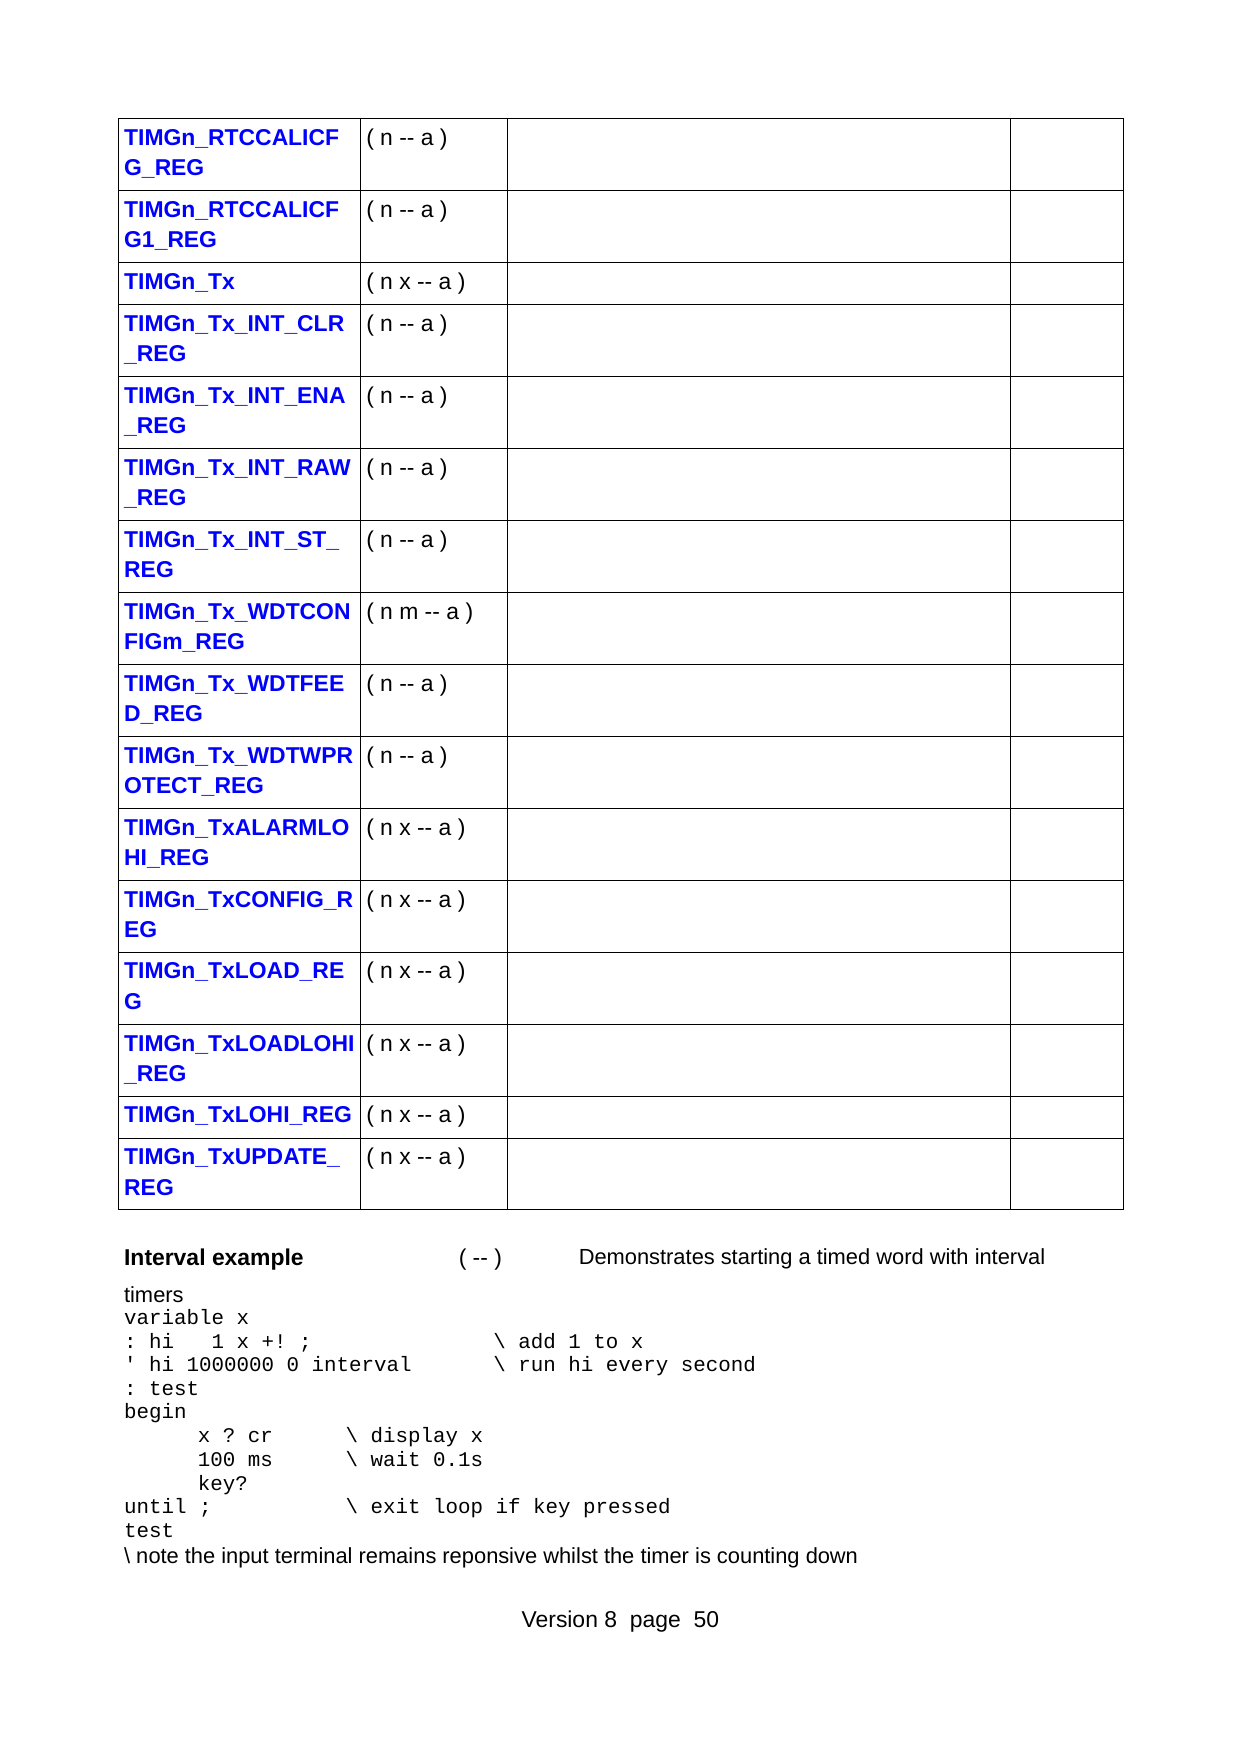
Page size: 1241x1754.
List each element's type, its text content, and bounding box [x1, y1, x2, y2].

table_cell [1011, 449, 1123, 520]
table_cell [1011, 809, 1123, 880]
table_cell TIMGn_Tx_WDTCONFIGm_REG [119, 593, 360, 664]
table_cell ( n -- a ) [361, 521, 507, 592]
table_cell ( n -- a ) [361, 119, 507, 190]
table_cell TIMGn_RTCCALICFG1_REG [119, 191, 360, 262]
table_cell [1011, 305, 1123, 376]
table_cell [1011, 1097, 1123, 1137]
table_cell [508, 881, 1010, 952]
table_cell ( n -- a ) [361, 377, 507, 448]
table_cell ( n x -- a ) [361, 1139, 507, 1209]
table_cell [1011, 263, 1123, 304]
table_header Demonstrates starting a timed word with interval [573, 1238, 1123, 1276]
table_cell [508, 305, 1010, 376]
table_cell [1011, 737, 1123, 808]
table_cell TIMGn_Tx_WDTFEED_REG [119, 665, 360, 736]
table_cell ( n x -- a ) [361, 263, 507, 304]
table_cell [508, 737, 1010, 808]
table_cell ( n -- a ) [361, 449, 507, 520]
table_cell [508, 1139, 1010, 1209]
table_cell TIMGn_Tx [119, 263, 360, 304]
table_cell [508, 521, 1010, 592]
table_cell ( n -- a ) [361, 305, 507, 376]
table_cell [1011, 1139, 1123, 1209]
table_cell ( n x -- a ) [361, 881, 507, 952]
table_cell [508, 377, 1010, 448]
table_cell TIMGn_TxCONFIG_REG [119, 881, 360, 952]
table_cell [1011, 191, 1123, 262]
table_cell [1011, 377, 1123, 448]
table_cell ( n x -- a ) [361, 953, 507, 1024]
table_cell [1011, 521, 1123, 592]
table_cell [508, 263, 1010, 304]
table_cell [1011, 953, 1123, 1024]
table_cell [508, 953, 1010, 1024]
table_header Interval example [118, 1238, 453, 1276]
table_cell TIMGn_TxUPDATE_REG [119, 1139, 360, 1209]
table_cell TIMGn_RTCCALICFG_REG [119, 119, 360, 190]
table_cell TIMGn_TxLOAD_REG [119, 953, 360, 1024]
table_cell [508, 191, 1010, 262]
table_cell [1011, 593, 1123, 664]
table_cell [508, 1025, 1010, 1096]
table_cell ( n -- a ) [361, 665, 507, 736]
table_cell [1011, 1025, 1123, 1096]
table_cell ( n -- a ) [361, 737, 507, 808]
table_cell [1011, 881, 1123, 952]
table_cell TIMGn_Tx_INT_ST_REG [119, 521, 360, 592]
table_cell TIMGn_TxALARMLOHI_REG [119, 809, 360, 880]
table_cell [1011, 665, 1123, 736]
table_cell ( n -- a ) [361, 191, 507, 262]
table_cell TIMGn_TxLOADLOHI_REG [119, 1025, 360, 1096]
table_cell [508, 593, 1010, 664]
table_cell TIMGn_Tx_WDTWPROTECT_REG [119, 737, 360, 808]
table_cell [508, 809, 1010, 880]
table_cell [508, 665, 1010, 736]
table_cell [1011, 119, 1123, 190]
table_cell ( n x -- a ) [361, 1025, 507, 1096]
table_cell TIMGn_TxLOHI_REG [119, 1097, 360, 1137]
table_cell ( n m -- a ) [361, 593, 507, 664]
table_cell ( n x -- a ) [361, 1097, 507, 1137]
table_cell timers variable x : hi 1 x +! ; \ add 1 to x ' hi 1000000 0 interval \ run hi every second : test begin x ? cr \ display x 100 ms \ wait 0.1s key? until ; \ exit loop if key pressed test \ note the input terminal remains reponsive whilst the timer is counting down [118, 1276, 1123, 1574]
table_header ( -- ) [453, 1238, 573, 1276]
table_cell [508, 1097, 1010, 1137]
table_cell [508, 119, 1010, 190]
table_cell [508, 449, 1010, 520]
table_cell TIMGn_Tx_INT_ENA_REG [119, 377, 360, 448]
table_cell ( n x -- a ) [361, 809, 507, 880]
table_cell TIMGn_Tx_INT_RAW_REG [119, 449, 360, 520]
table_cell TIMGn_Tx_INT_CLR_REG [119, 305, 360, 376]
